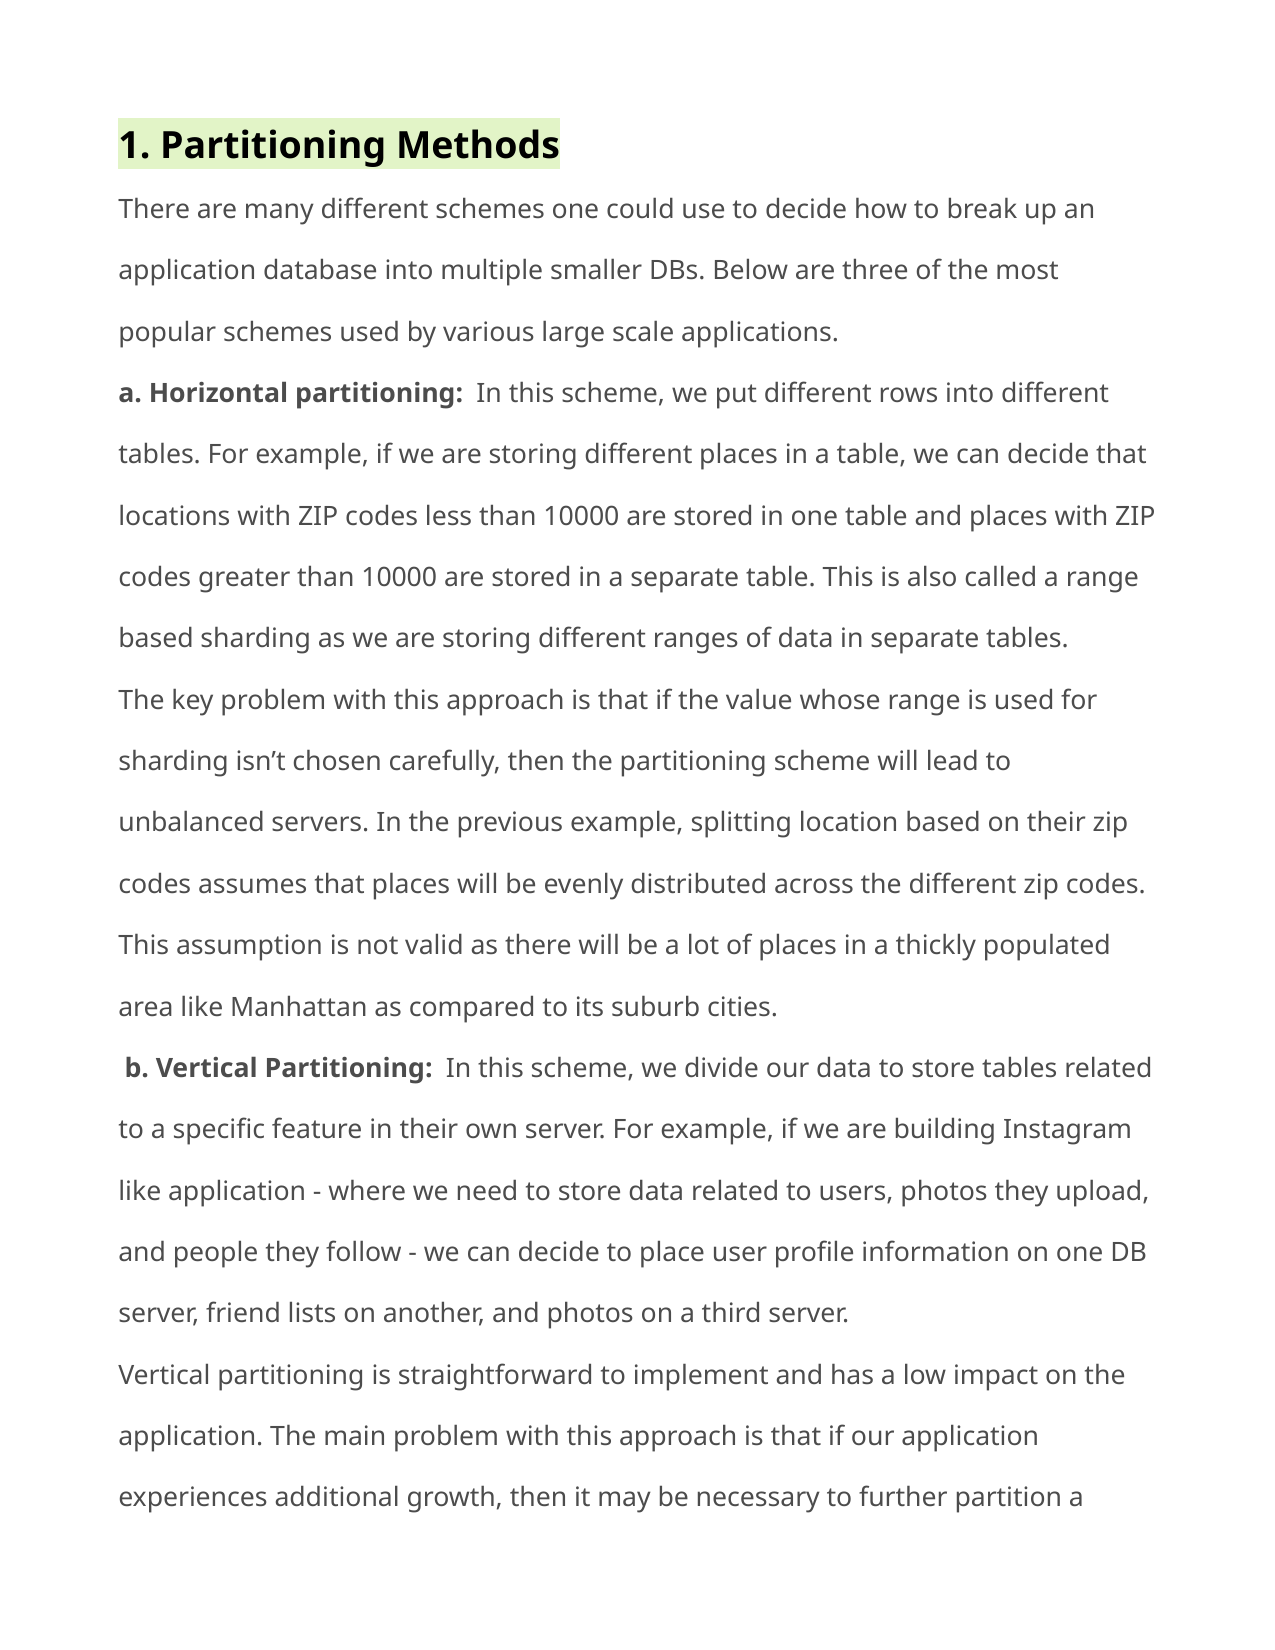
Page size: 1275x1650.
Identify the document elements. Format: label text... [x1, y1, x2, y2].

text Vertical partitioning is straightforward to implement and has a low impact on the application. The main problem with this approach is that if our application experiences additional growth, then it may be necessary to further partition a [118, 1356, 1157, 1514]
text There are many different schemes one could use to decide how to break up an application database into multiple smaller DBs. Below are three of the most popular schemes used by various large scale applications. [118, 190, 1157, 349]
subtitle 1. Partitioning Methods [118, 118, 1157, 169]
text b. Vertical Partitioning: In this scheme, we divide our data to store tables related to a specific feature in their own server. For example, if we are building Instagram like application - where we need to store data related to users, photos they upload, and people they follow - we can decide to place user profile information on one DB server, friend lists on another, and photos on a third server. [118, 1049, 1157, 1330]
text a. Horizontal partitioning: In this scheme, we put different rows into different tables. For example, if we are storing different places in a table, we can decide that locations with ZIP codes less than 10000 are stored in one table and places with ZIP codes greater than 10000 are stored in a separate table. This is also called a range based sharding as we are storing different ranges of data in separate tables. [118, 374, 1157, 656]
text The key problem with this approach is that if the value whose range is used for sharding isn’t chosen carefully, then the partitioning scheme will lead to unbalanced servers. In the previous example, splitting location based on their zip codes assumes that places will be evenly distributed across the different zip codes. This assumption is not valid as there will be a lot of places in a thickly populated area like Manhattan as compared to its suburb cities. [118, 681, 1157, 1024]
